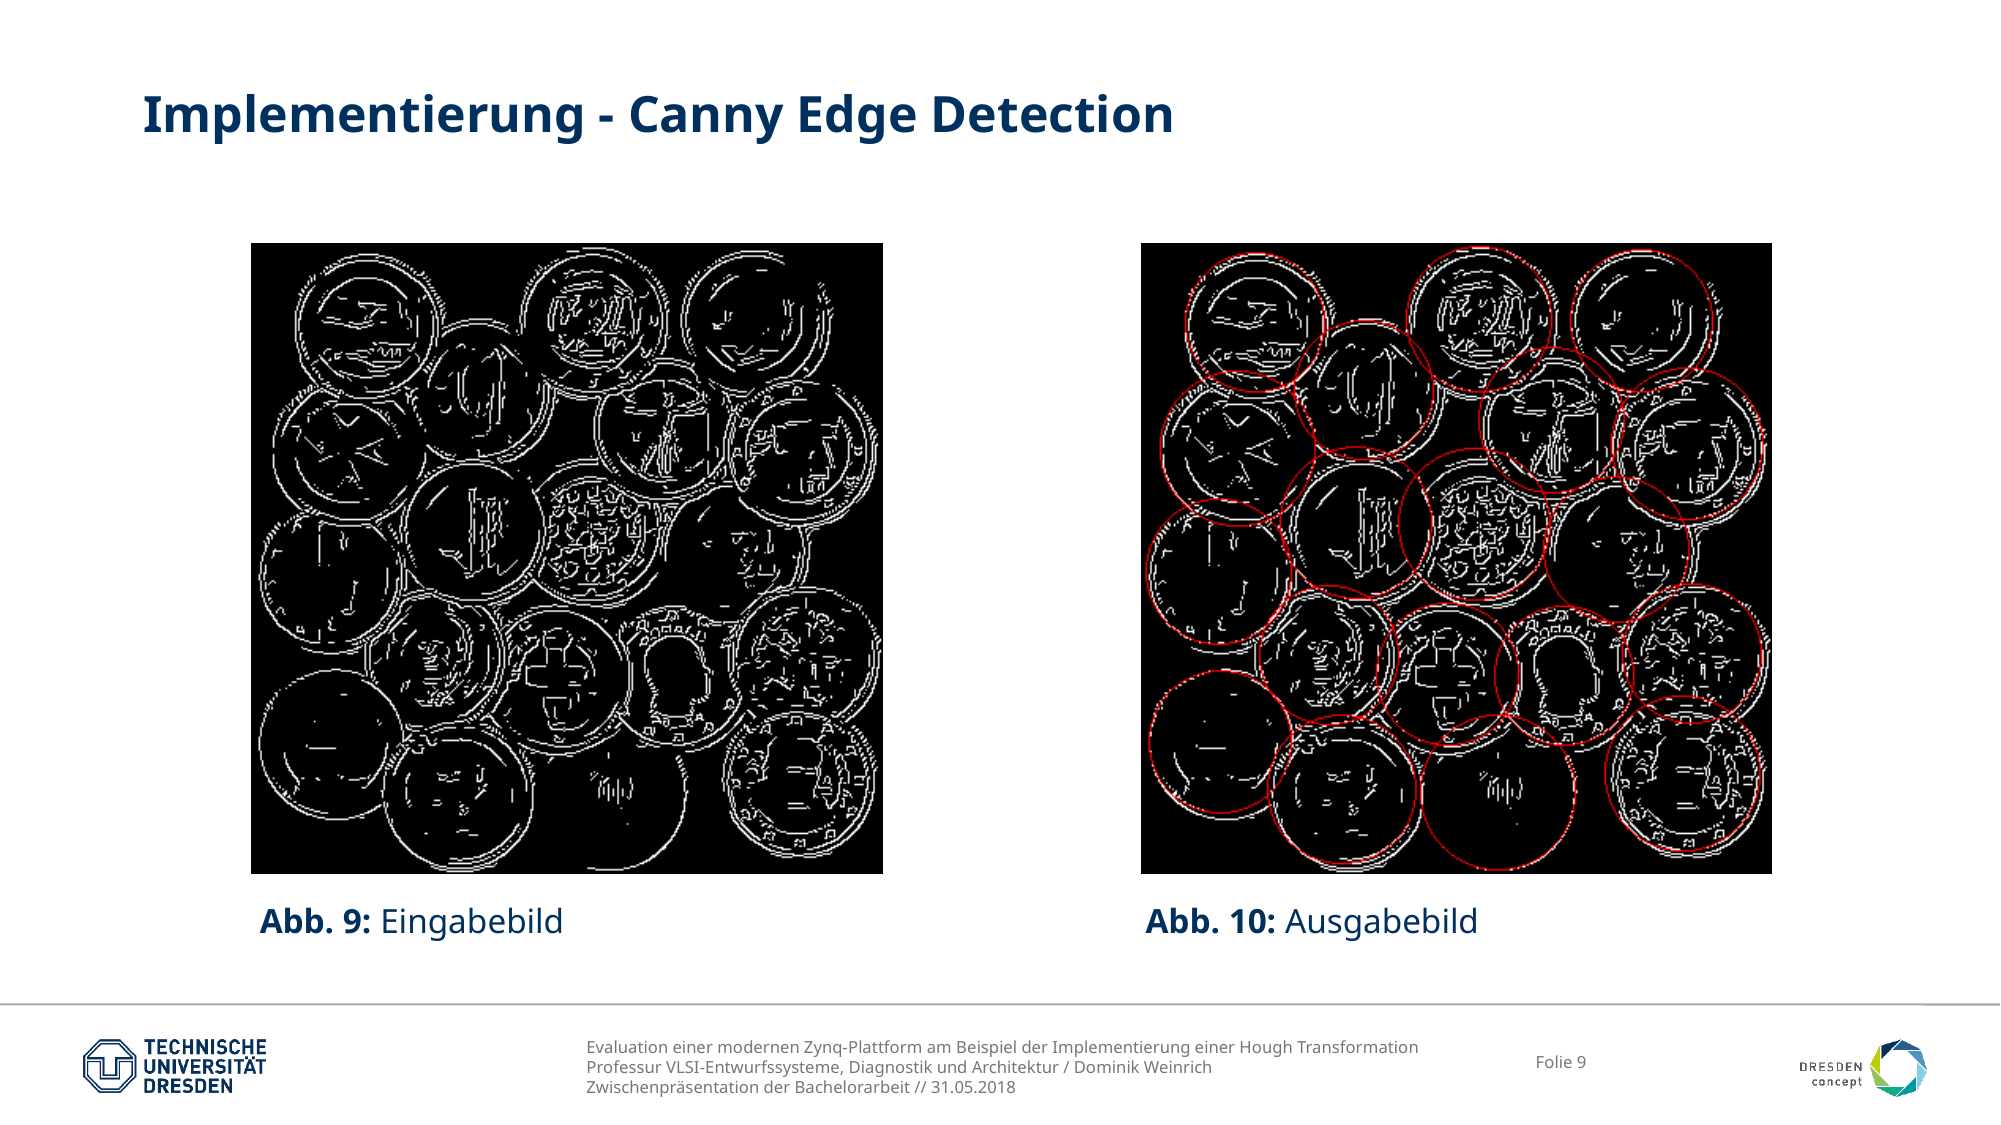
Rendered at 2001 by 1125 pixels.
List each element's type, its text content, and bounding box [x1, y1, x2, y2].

list Abb. 9: Eingabebild [259, 897, 991, 956]
picture [1141, 243, 1772, 874]
title Implementierung - Canny Edge Detection [143, 56, 1880, 169]
list Abb. 10: Ausgabebild [1145, 897, 1880, 956]
picture [251, 243, 883, 874]
picture [1800, 1039, 1927, 1097]
picture [83, 1039, 266, 1093]
